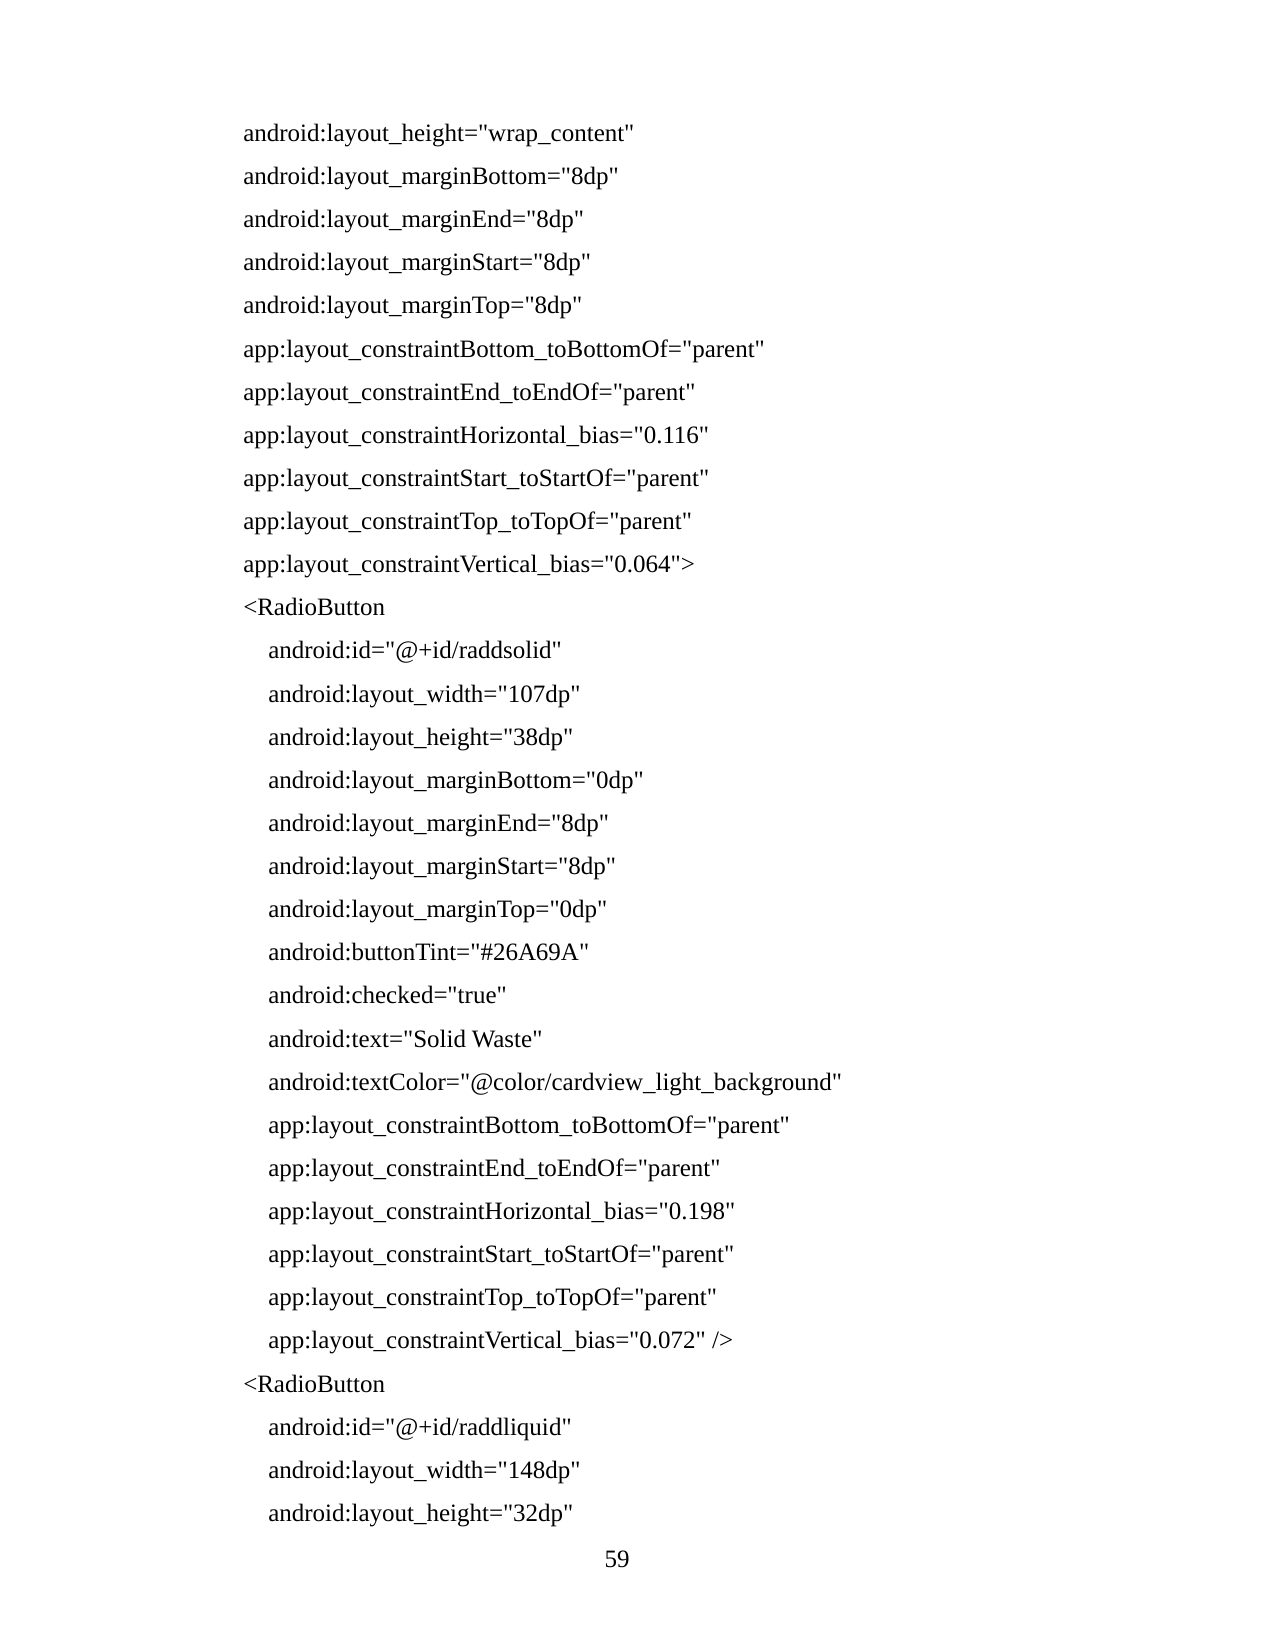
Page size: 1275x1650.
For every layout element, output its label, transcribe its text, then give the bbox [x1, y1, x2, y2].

text android:layout_height="38dp" [193, 722, 1157, 751]
text android:layout_marginEnd="8dp" [193, 808, 1157, 837]
text android:layout_width="107dp" [193, 679, 1157, 707]
text app:layout_constraintEnd_toEndOf="parent" [193, 1153, 1157, 1182]
text <RadioButton [193, 592, 1157, 621]
text android:id="@+id/raddliquid" [193, 1412, 1157, 1441]
text android:buttonTint="#26A69A" [193, 937, 1157, 966]
text android:layout_marginStart="8dp" [193, 247, 1157, 276]
text android:layout_height="32dp" [193, 1498, 1157, 1527]
text android:layout_marginBottom="0dp" [193, 765, 1157, 794]
text android:layout_width="148dp" [193, 1455, 1157, 1484]
text <RadioButton [193, 1369, 1157, 1397]
text app:layout_constraintVertical_bias="0.072" /> [193, 1326, 1157, 1354]
text app:layout_constraintHorizontal_bias="0.116" [193, 420, 1157, 449]
text app:layout_constraintStart_toStartOf="parent" [193, 1239, 1157, 1268]
text android:layout_marginTop="0dp" [193, 894, 1157, 923]
text android:layout_height="wrap_content" [193, 118, 1157, 147]
text app:layout_constraintVertical_bias="0.064"> [193, 549, 1157, 578]
text android:layout_marginTop="8dp" [193, 291, 1157, 319]
text app:layout_constraintTop_toTopOf="parent" [193, 506, 1157, 535]
text android:text="Solid Waste" [193, 1024, 1157, 1052]
text app:layout_constraintTop_toTopOf="parent" [193, 1282, 1157, 1311]
text android:layout_marginEnd="8dp" [193, 204, 1157, 233]
text app:layout_constraintEnd_toEndOf="parent" [193, 377, 1157, 406]
text app:layout_constraintStart_toStartOf="parent" [193, 463, 1157, 492]
text app:layout_constraintBottom_toBottomOf="parent" [193, 334, 1157, 362]
text app:layout_constraintBottom_toBottomOf="parent" [193, 1110, 1157, 1139]
text android:id="@+id/raddsolid" [193, 636, 1157, 664]
text android:checked="true" [193, 981, 1157, 1009]
text app:layout_constraintHorizontal_bias="0.198" [193, 1196, 1157, 1225]
text android:textColor="@color/cardview_light_background" [193, 1067, 1157, 1096]
text android:layout_marginStart="8dp" [193, 851, 1157, 880]
text android:layout_marginBottom="8dp" [193, 161, 1157, 190]
